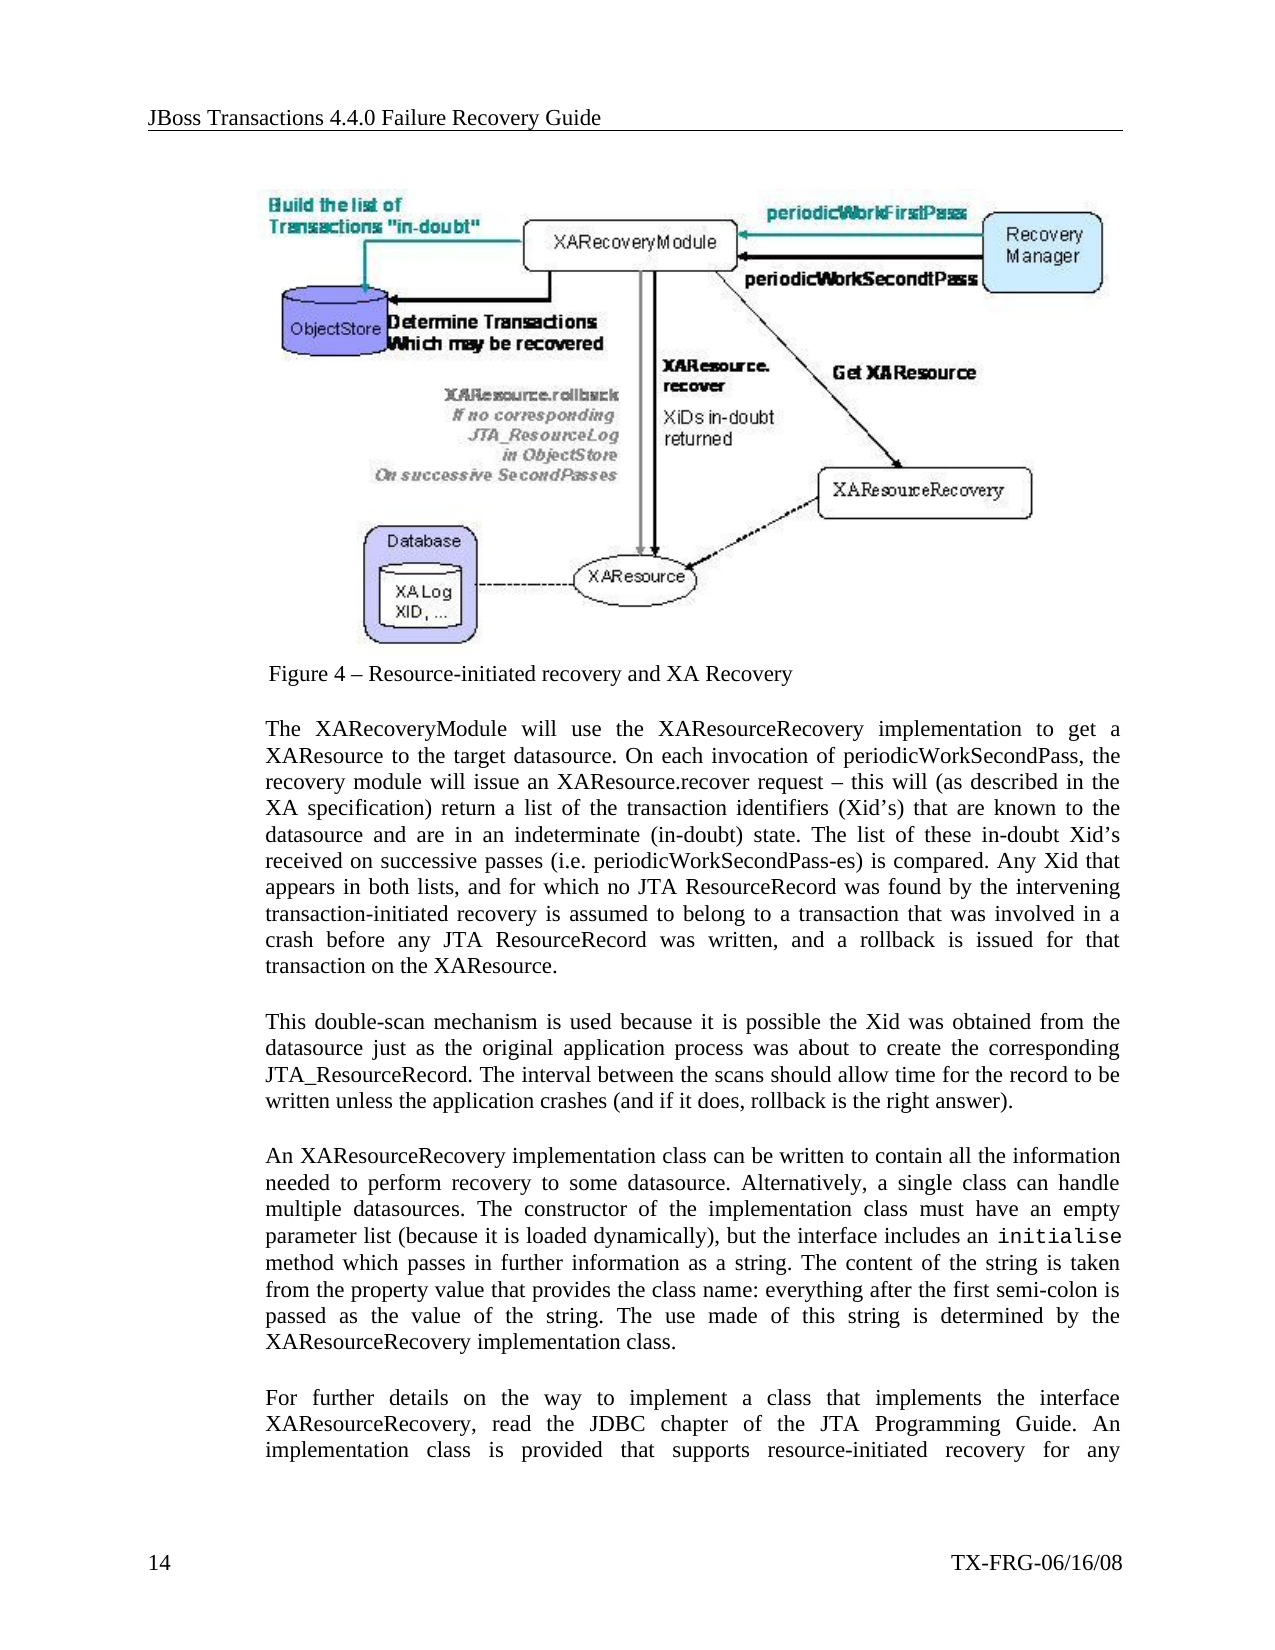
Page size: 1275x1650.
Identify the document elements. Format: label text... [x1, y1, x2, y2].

text An XAResourceRecovery implementation class can be written to contain all the information needed to perform recovery to some datasource. Alternatively, a single class can handle multiple datasources. The constructor of the implementation class must have an empty parameter list (because it is loaded dynamically), but the interface includes an initialise method which passes in further information as a string. The content of the string is taken from the property value that provides the class name: everything after the first semi-colon is passed as the value of the string. The use made of this string is determined by the XAResourceRecovery implementation class. [265, 1143, 1122, 1355]
text This double-scan mechanism is used because it is possible the Xid was obtained from the datasource just as the original application process was about to create the corresponding JTA_ResourceRecord. The interval between the scans should allow time for the record to be written unless the application crashes (and if it does, rollback is the right answer). [265, 1008, 1122, 1113]
text The XARecoveryModule will use the XAResourceRecovery implementation to get a XAResource to the target datasource. On each invocation of periodicWorkSecondPass, the recovery module will issue an XAResource.recover request – this will (as described in the XA specification) return a list of the transaction identifiers (Xid’s) that are known to the datasource and are in an indeterminate (in-doubt) state. The list of these in-doubt Xid’s received on successive passes (i.e. periodicWorkSecondPass-es) is compared. Any Xid that appears in both lists, and for which no JTA ResourceRecord was found by the intervening transaction-initiated recovery is assumed to belong to a transaction that was involved in a crash before any JTA ResourceRecord was written, and a rollback is issued for that transaction on the XAResource. [265, 715, 1122, 979]
text For further details on the way to implement a class that implements the interface XAResourceRecovery, read the JDBC chapter of the JTA Programming Guide. An implementation class is provided that supports resource-initiated recovery for any [265, 1384, 1122, 1463]
text Figure 4 – Resource-initiated recovery and XA Recovery [268, 664, 1122, 686]
picture [257, 189, 1122, 664]
